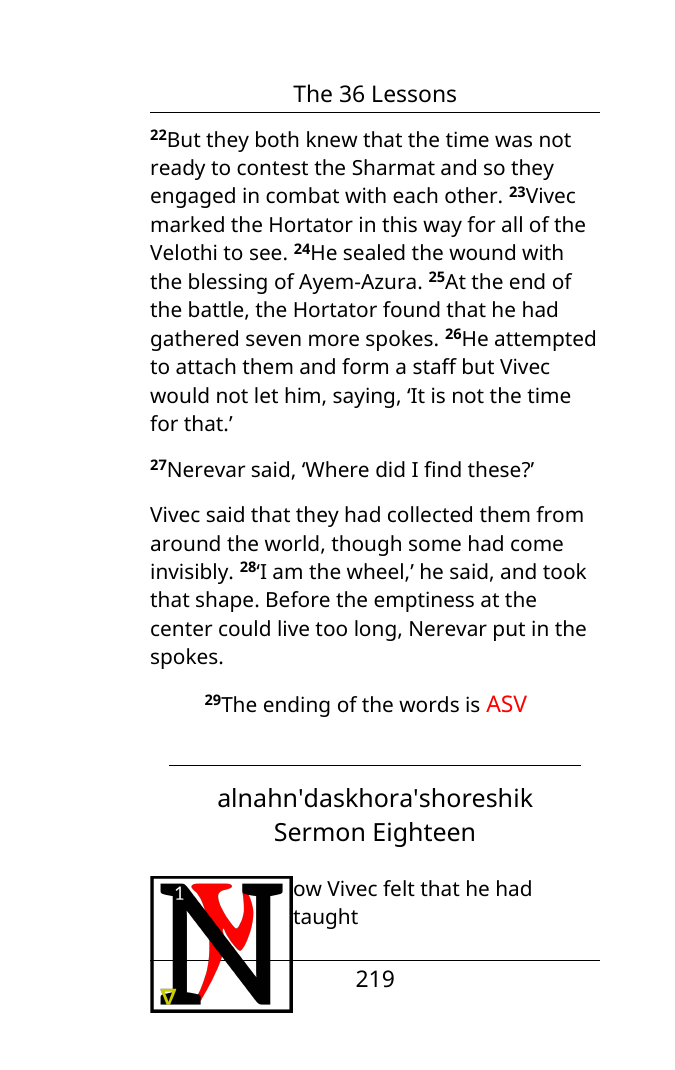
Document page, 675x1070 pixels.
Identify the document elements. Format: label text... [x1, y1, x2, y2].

text alnahn'daskhora'shoreshik [150, 780, 600, 814]
text 29The ending of the words is ASV [150, 688, 581, 719]
text ow Vivec felt that he had taught [150, 874, 600, 931]
text 27Nerevar said, ‘Where did I find these?’ [150, 455, 600, 483]
text Vivec said that they had collected them from around the world, though some had come invisibly. 28‘I am the wheel,’ he said, and took that shape. Before the emptiness at the center could live too long, Nerevar put in the spokes. [150, 500, 600, 671]
text Sermon Eighteen [150, 814, 600, 848]
picture [150, 876, 293, 1013]
text 22But they both knew that the time was not ready to contest the Sharmat and so they engaged in combat with each other. 23Vivec marked the Hortator in this way for all of the Velothi to see. 24He sealed the wound with the blessing of Ayem-Azura. 25At the end of the battle, the Hortator found that he had gathered seven more spokes. 26He attempted to attach them and form a staff but Vivec would not let him, saying, ‘It is not the time for that.’ [150, 125, 600, 438]
